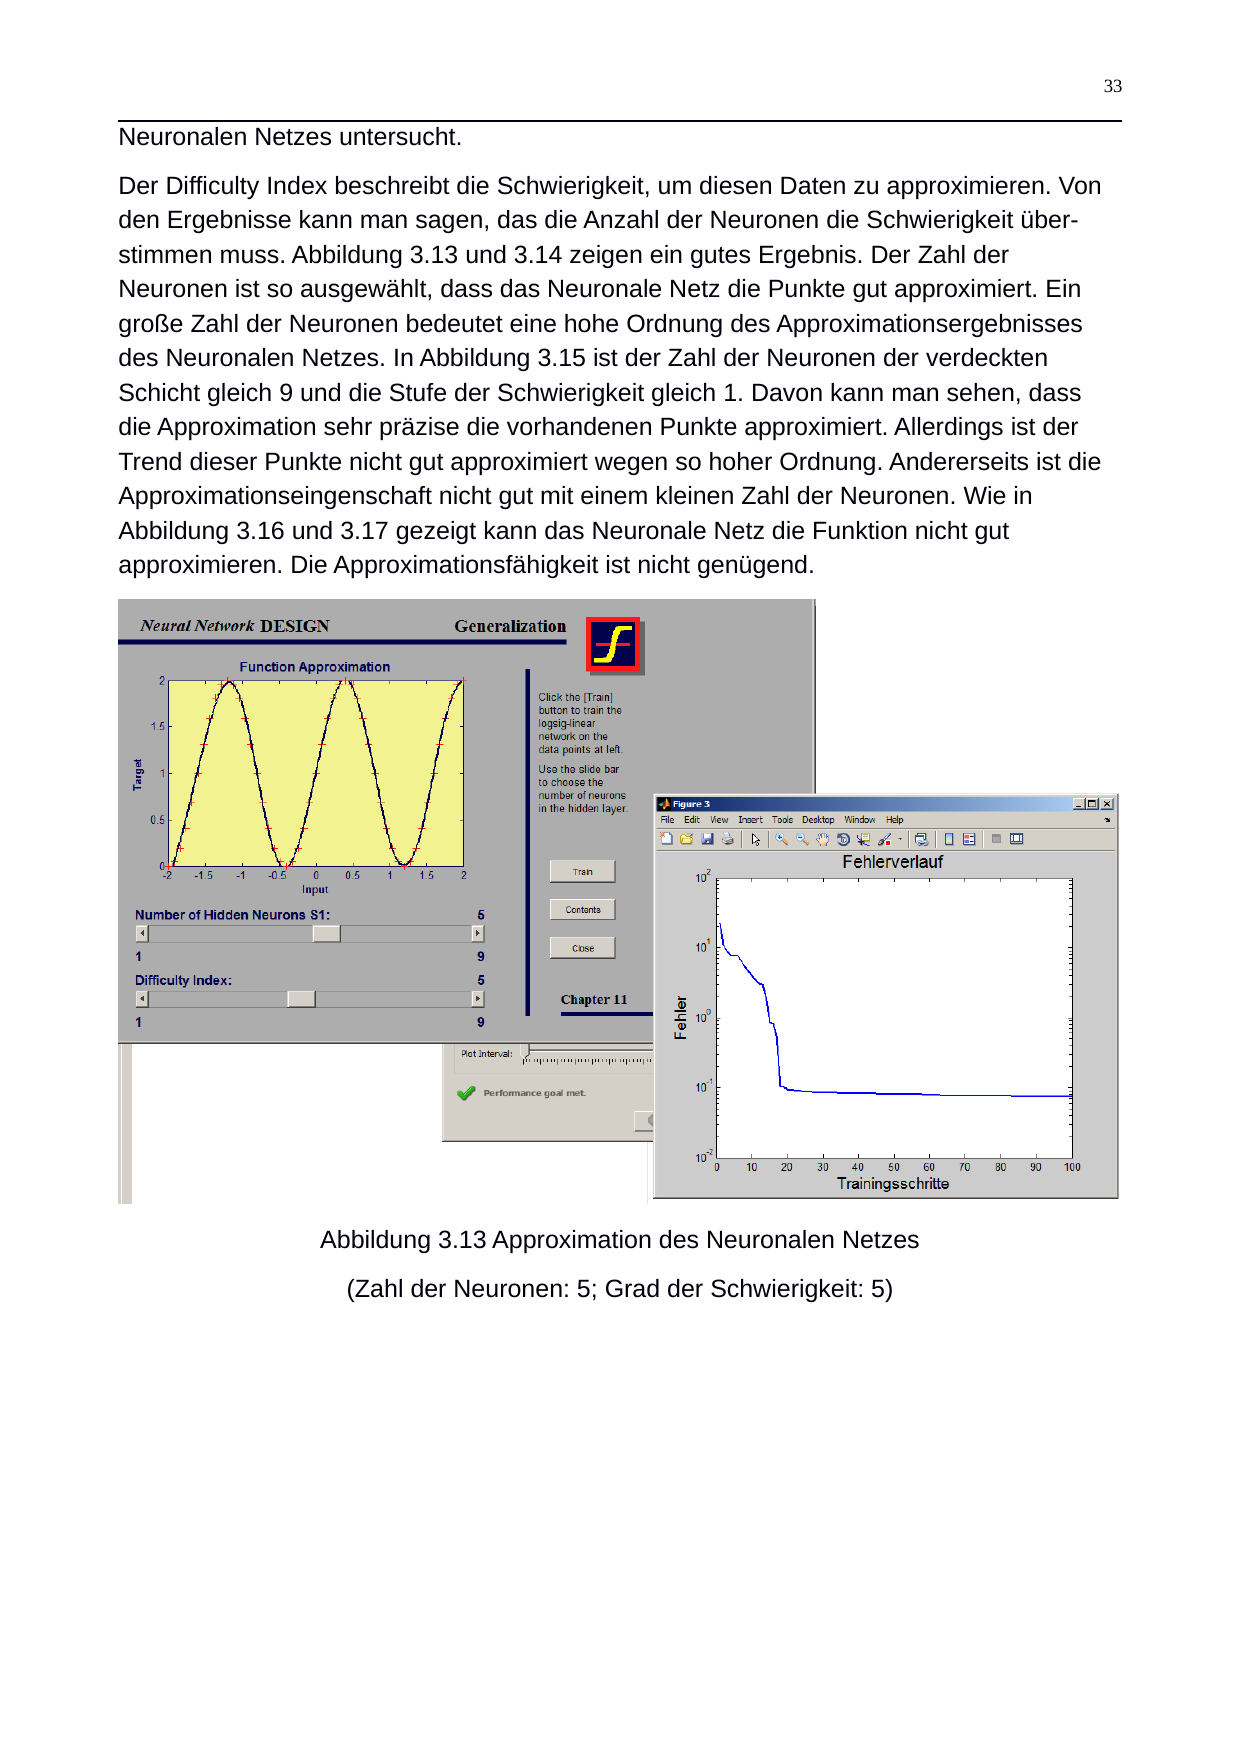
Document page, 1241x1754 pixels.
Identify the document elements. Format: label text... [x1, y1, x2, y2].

text (Zahl der Neuronen: 5; Grad der Schwierigkeit: 5) [118, 1274, 1122, 1303]
text Neuronalen Netzes untersucht. [118, 122, 1122, 151]
text Der Difficulty Index beschreibt die Schwierigkeit, um diesen Daten zu approximieren. Von den Ergebnisse kann man sagen, das die Anzahl der Neuronen die Schwierigkeit über-stimmen muss. Abbildung 3.13 und 3.14 zeigen ein gutes Ergebnis. Der Zahl der Neuronen ist so ausgewählt, dass das Neuronale Netz die Punkte gut approximiert. Ein große Zahl der Neuronen bedeutet eine hohe Ordnung des Approximationsergebnisses des Neuronalen Netzes. In Abbildung 3.15 ist der Zahl der Neuronen der verdeckten Schicht gleich 9 und die Stufe der Schwierigkeit gleich 1. Davon kann man sehen, dass die Approximation sehr präzise die vorhandenen Punkte approximiert. Allerdings ist der Trend dieser Punkte nicht gut approximiert wegen so hoher Ordnung. Andererseits ist die Approximationseingenschaft nicht gut mit einem kleinen Zahl der Neuronen. Wie in Abbildung 3.16 und 3.17 gezeigt kann das Neuronale Netz die Funktion nicht gut approximieren. Die Approximationsfähigkeit ist nicht genügend. [118, 171, 1122, 579]
text Abbildung 3.13 Approximation des Neuronalen Netzes [118, 1225, 1122, 1254]
picture [118, 599, 1123, 1204]
